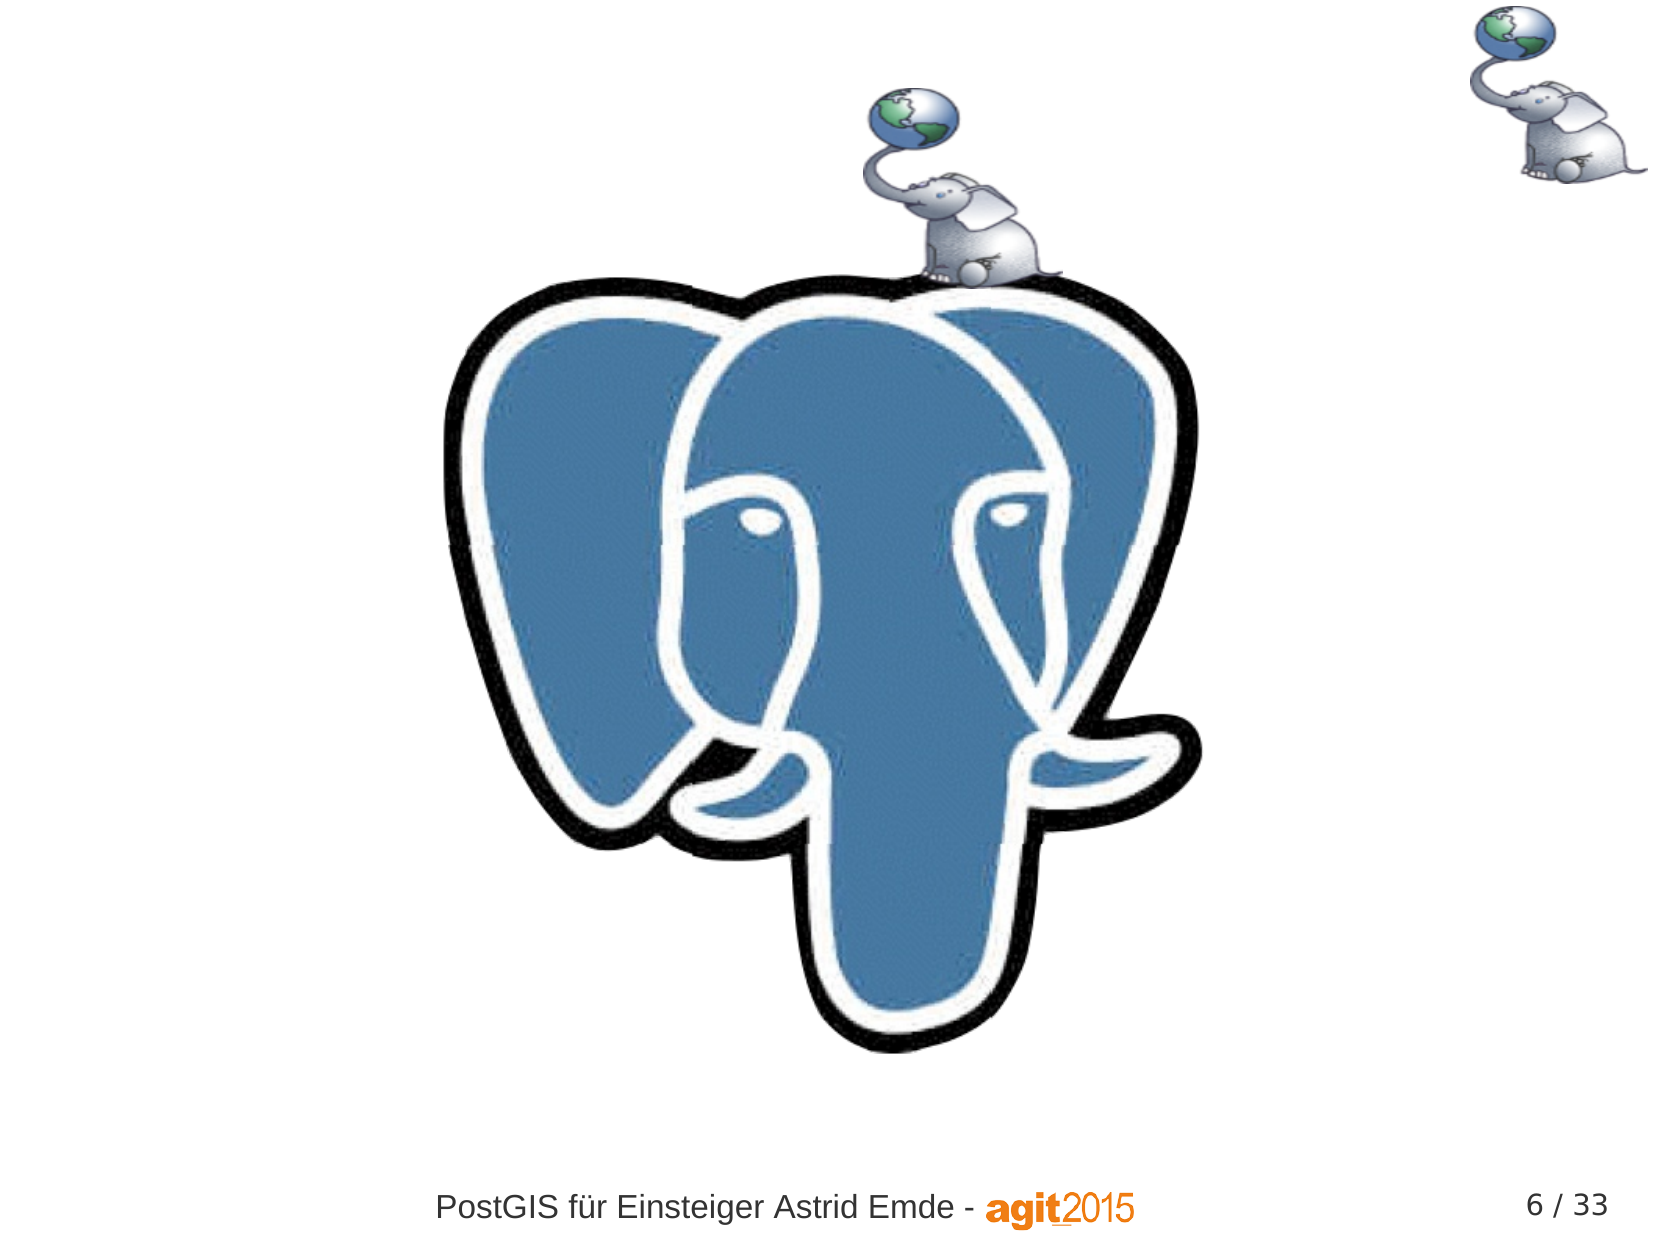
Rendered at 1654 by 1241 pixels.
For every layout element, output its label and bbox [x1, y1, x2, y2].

picture [1470, 6, 1648, 184]
picture [986, 1192, 1134, 1231]
picture [386, 88, 1329, 1093]
